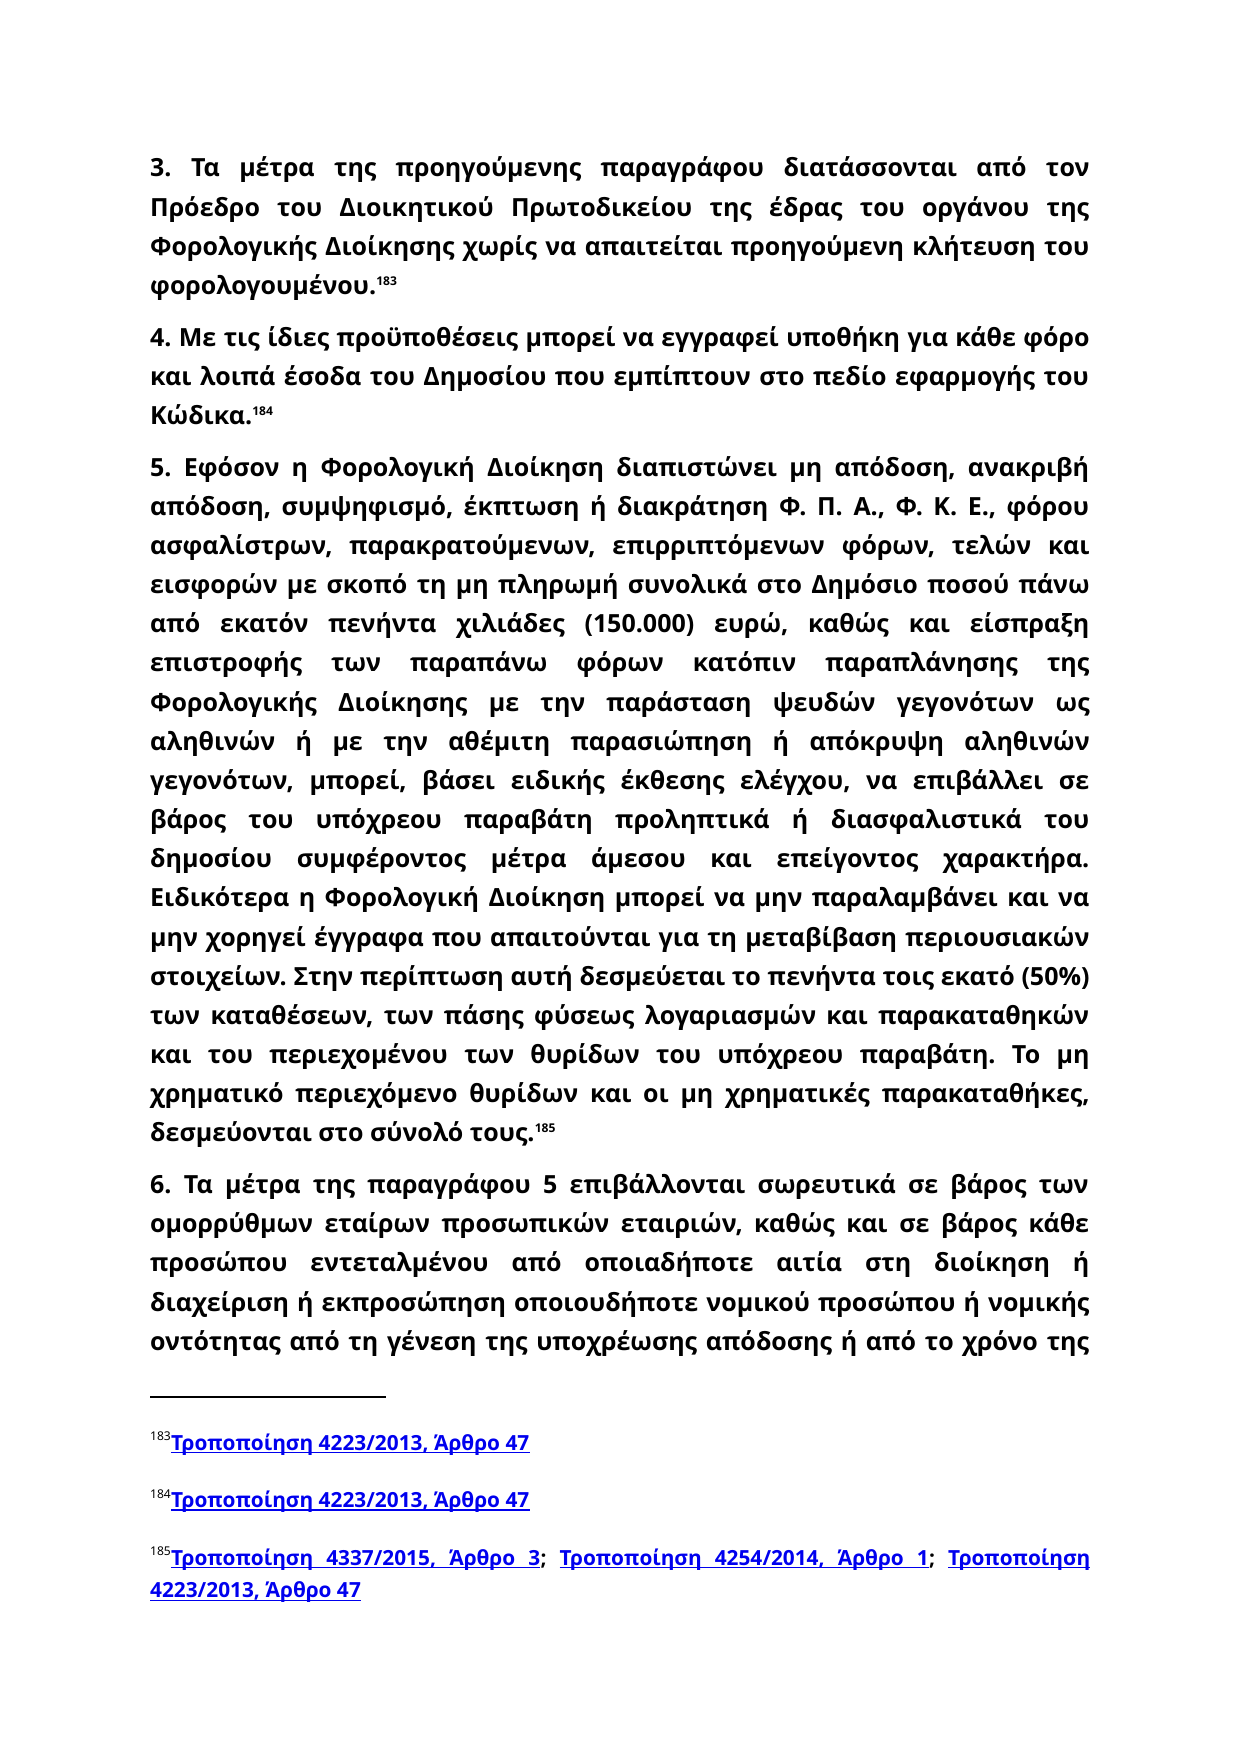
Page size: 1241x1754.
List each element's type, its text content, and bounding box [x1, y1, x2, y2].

text 5. Εφόσον η Φορολογική Διοίκηση διαπιστώνει μη απόδοση, ανακριβή απόδοση, συμψηφισμό, έκπτωση ή διακράτηση Φ. Π. Α., Φ. Κ. Ε., φόρου ασφαλίστρων, παρακρατούμενων, επιρριπτόμενων φόρων, τελών και εισφορών με σκοπό τη μη πληρωμή συνολικά στο Δημόσιο ποσού πάνω από εκατόν πενήντα χιλιάδες (150.000) ευρώ, καθώς και είσπραξη επιστροφής των παραπάνω φόρων κατόπιν παραπλάνησης της Φορολογικής Διοίκησης με την παράσταση ψευδών γεγονότων ως αληθινών ή με την αθέμιτη παρασιώπηση ή απόκρυψη αληθινών γεγονότων, μπορεί, βάσει ειδικής έκθεσης ελέγχου, να επιβάλλει σε βάρος του υπόχρεου παραβάτη προληπτικά ή διασφαλιστικά του δημοσίου συμφέροντος μέτρα άμεσου και επείγοντος χαρακτήρα. Ειδικότερα η Φορολογική Διοίκηση μπορεί να μην παραλαμβάνει και να μην χορηγεί έγγραφα που απαιτούνται για τη μεταβίβαση περιουσιακών στοιχείων. Στην περίπτωση αυτή δεσμεύεται το πενήντα τοις εκατό (50%) των καταθέσεων, των πάσης φύσεως λογαριασμών και παρακαταθηκών και του περιεχομένου των θυρίδων του υπόχρεου παραβάτη. Το μη χρηματικό περιεχόμενο θυρίδων και οι μη χρηματικές παρακαταθήκες, δεσμεύονται στο σύνολό τους. [150, 449, 1090, 1149]
text 6. Τα μέτρα της παραγράφου 5 επιβάλλονται σωρευτικά σε βάρος των ομορρύθμων εταίρων προσωπικών εταιριών, καθώς και σε βάρος κάθε προσώπου εντεταλμένου από οποιαδήποτε αιτία στη διοίκηση ή διαχείριση ή εκπροσώπηση οποιουδήποτε νομικού προσώπου ή νομικής οντότητας από τη γένεση της υποχρέωσης απόδοσης ή από το χρόνο της [150, 1167, 1090, 1357]
text Τροποποίηση 4337/2015, Άρθρο 3; Τροποποίηση 4254/2014, Άρθρο 1; Τροποποίηση 4223/2013, Άρθρο 47 [150, 1543, 1090, 1604]
text Τροποποίηση 4223/2013, Άρθρο 47 [150, 1485, 1090, 1514]
text 3. Τα μέτρα της προηγούμενης παραγράφου διατάσσονται από τον Πρόεδρο του Διοικητικού Πρωτοδικείου της έδρας του οργάνου της Φορολογικής Διοίκησης χωρίς να απαιτείται προηγούμενη κλήτευση του φορολογουμένου. [150, 150, 1090, 302]
text Τροποποίηση 4223/2013, Άρθρο 47 [150, 1428, 1090, 1456]
text 4. Με τις ίδιες προϋποθέσεις μπορεί να εγγραφεί υποθήκη για κάθε φόρο και λοιπά έσοδα του Δημοσίου που εμπίπτουν στο πεδίο εφαρμογής του Κώδικα. [150, 319, 1090, 432]
